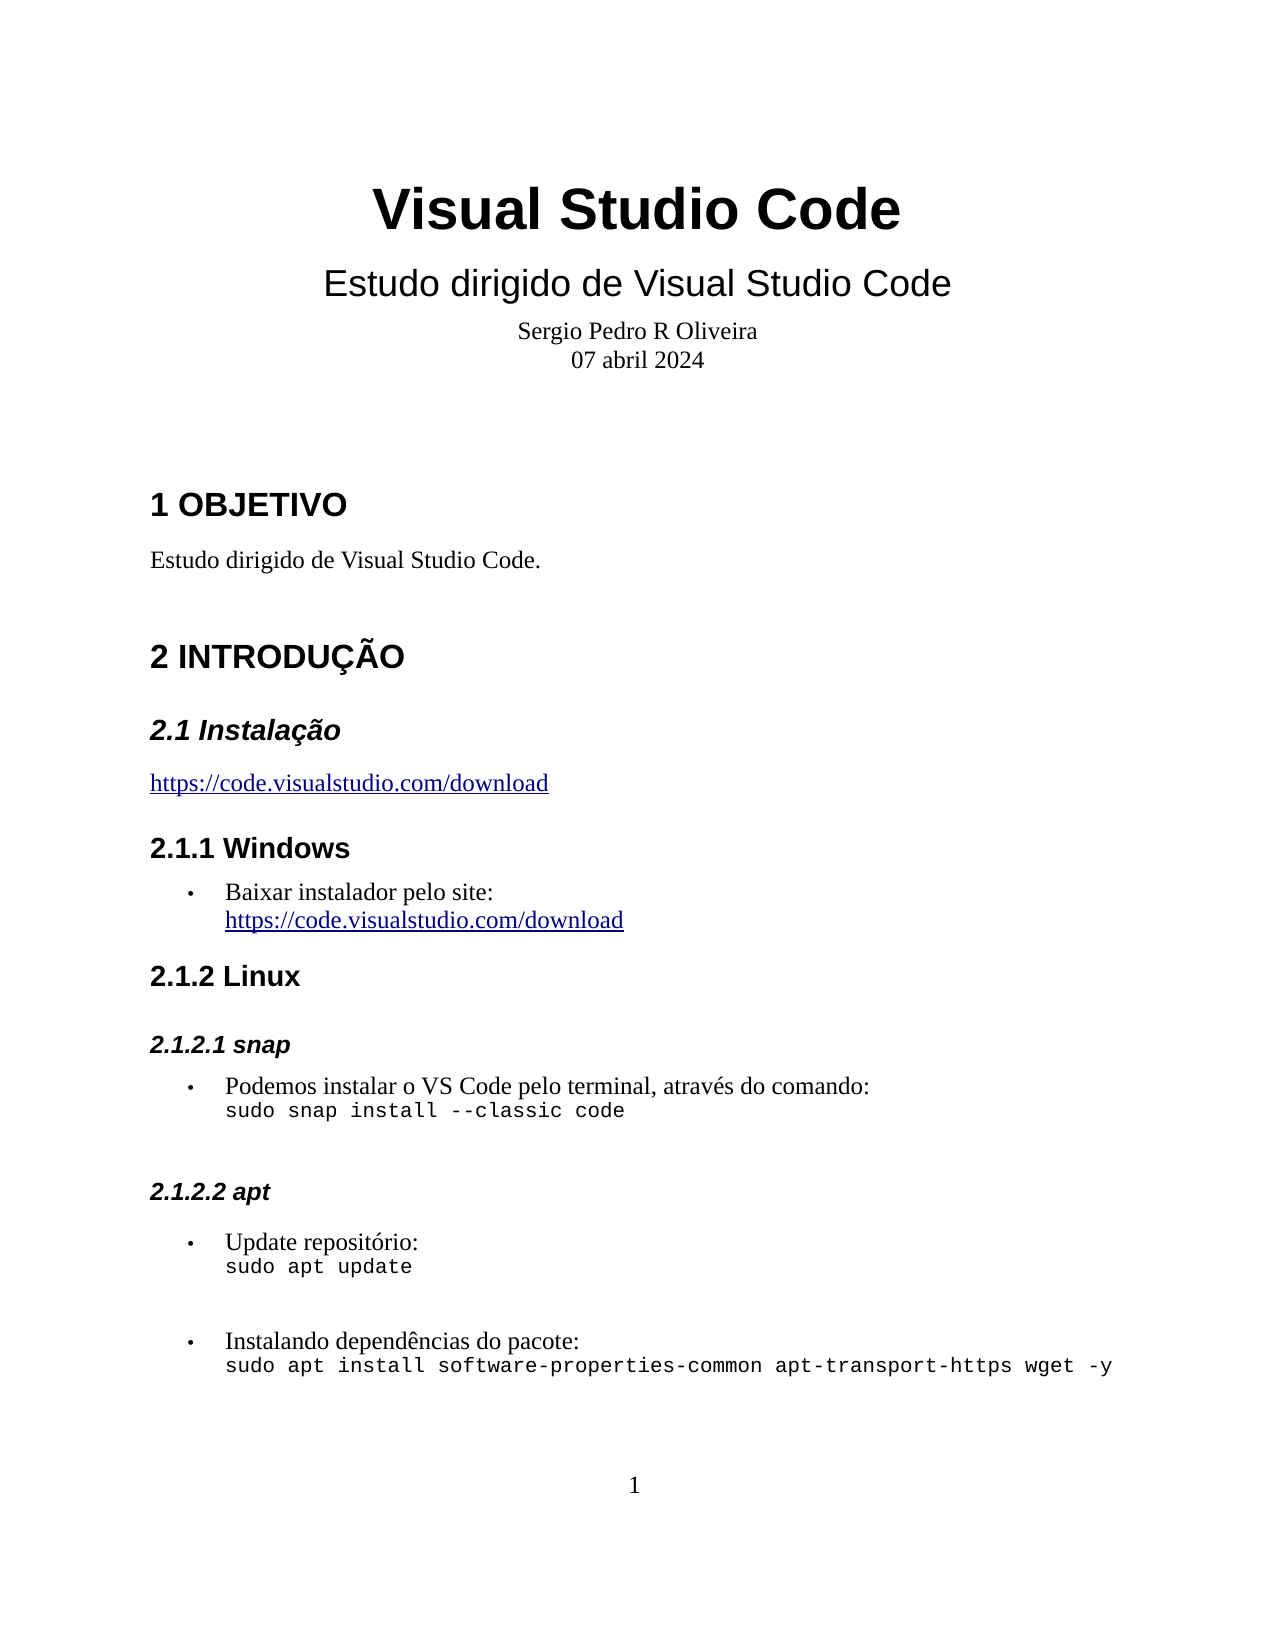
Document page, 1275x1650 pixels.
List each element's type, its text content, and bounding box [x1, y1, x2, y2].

list Instalando dependências do pacote: sudo apt install software-properties-common apt-transport-https wget -y [187, 1326, 1125, 1379]
text Sergio Pedro R Oliveira [150, 316, 1125, 345]
list Podemos instalar o VS Code pelo terminal, através do comando: sudo snap install --classic code [187, 1071, 1125, 1152]
title Visual Studio Code [150, 175, 1125, 242]
text Estudo dirigido de Visual Studio Code. [150, 545, 1125, 603]
subtitle Estudo dirigido de Visual Studio Code [150, 261, 1125, 304]
subtitle 2.1 Instalação [150, 713, 1125, 746]
subtitle 2.1.1 Windows [150, 831, 1125, 864]
subtitle 2.1.2 Linux [150, 959, 1125, 993]
subtitle 2.1.2.1 snap [150, 1030, 1125, 1059]
list Baixar instalador pelo site: https://code.visualstudio.com/download [187, 877, 1125, 934]
subtitle 2 INTRODUÇÃO [150, 637, 1125, 675]
text https://code.visualstudio.com/download [150, 768, 1125, 797]
subtitle 2.1.2.2 apt [150, 1177, 1125, 1206]
list Update repositório: sudo apt update [187, 1227, 1125, 1308]
subtitle 1 OBJETIVO [150, 485, 1125, 524]
text 07 abril 2024 [150, 345, 1125, 374]
